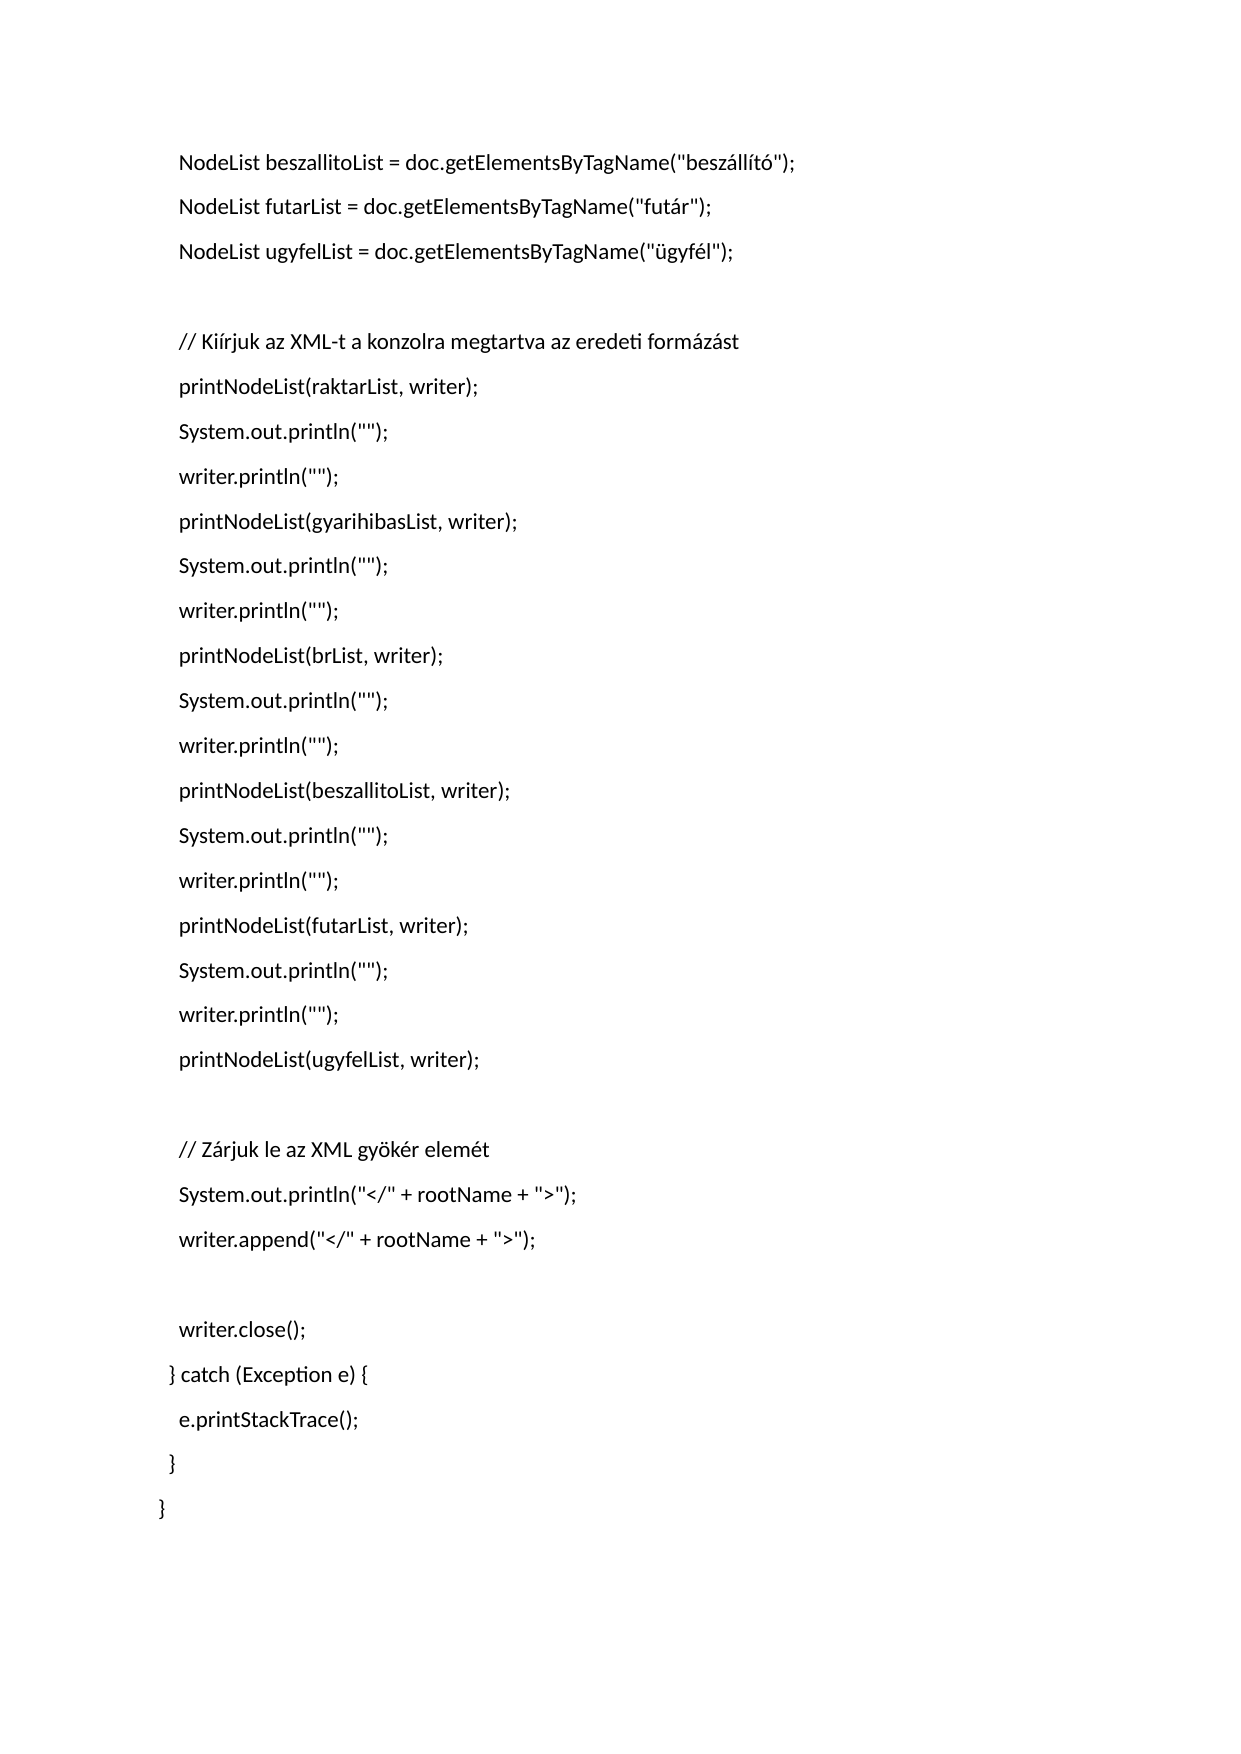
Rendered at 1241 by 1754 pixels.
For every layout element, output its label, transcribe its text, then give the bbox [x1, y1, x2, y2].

text } catch (Exception e) { [148, 1360, 1093, 1388]
text System.out.println(""); [148, 552, 1093, 580]
text writer.println(""); [148, 597, 1093, 624]
text printNodeList(beszallitoList, writer); [148, 776, 1093, 804]
text printNodeList(brList, writer); [148, 641, 1093, 669]
text writer.println(""); [148, 866, 1093, 894]
text writer.println(""); [148, 731, 1093, 759]
text // Zárjuk le az XML gyökér elemét [148, 1135, 1093, 1163]
text System.out.println(""); [148, 686, 1093, 714]
text // Kiírjuk az XML-t a konzolra megtartva az eredeti formázást [148, 327, 1093, 355]
text NodeList beszallitoList = doc.getElementsByTagName("beszállító"); [148, 148, 1093, 176]
text printNodeList(ugyfelList, writer); [148, 1046, 1093, 1073]
text System.out.println(""); [148, 821, 1093, 849]
text NodeList futarList = doc.getElementsByTagName("futár"); [148, 192, 1093, 221]
text NodeList ugyfelList = doc.getElementsByTagName("ügyfél"); [148, 237, 1093, 265]
text e.printStackTrace(); [148, 1405, 1093, 1433]
text writer.println(""); [148, 1001, 1093, 1029]
text System.out.println("</" + rootName + ">"); [148, 1180, 1093, 1208]
text } [148, 1449, 1093, 1478]
text writer.println(""); [148, 462, 1093, 490]
text System.out.println(""); [148, 956, 1093, 984]
text System.out.println(""); [148, 417, 1093, 445]
text printNodeList(raktarList, writer); [148, 372, 1093, 400]
text printNodeList(futarList, writer); [148, 911, 1093, 939]
text } [148, 1494, 1093, 1522]
text printNodeList(gyarihibasList, writer); [148, 507, 1093, 535]
text writer.append("</" + rootName + ">"); [148, 1225, 1093, 1253]
text writer.close(); [148, 1315, 1093, 1343]
